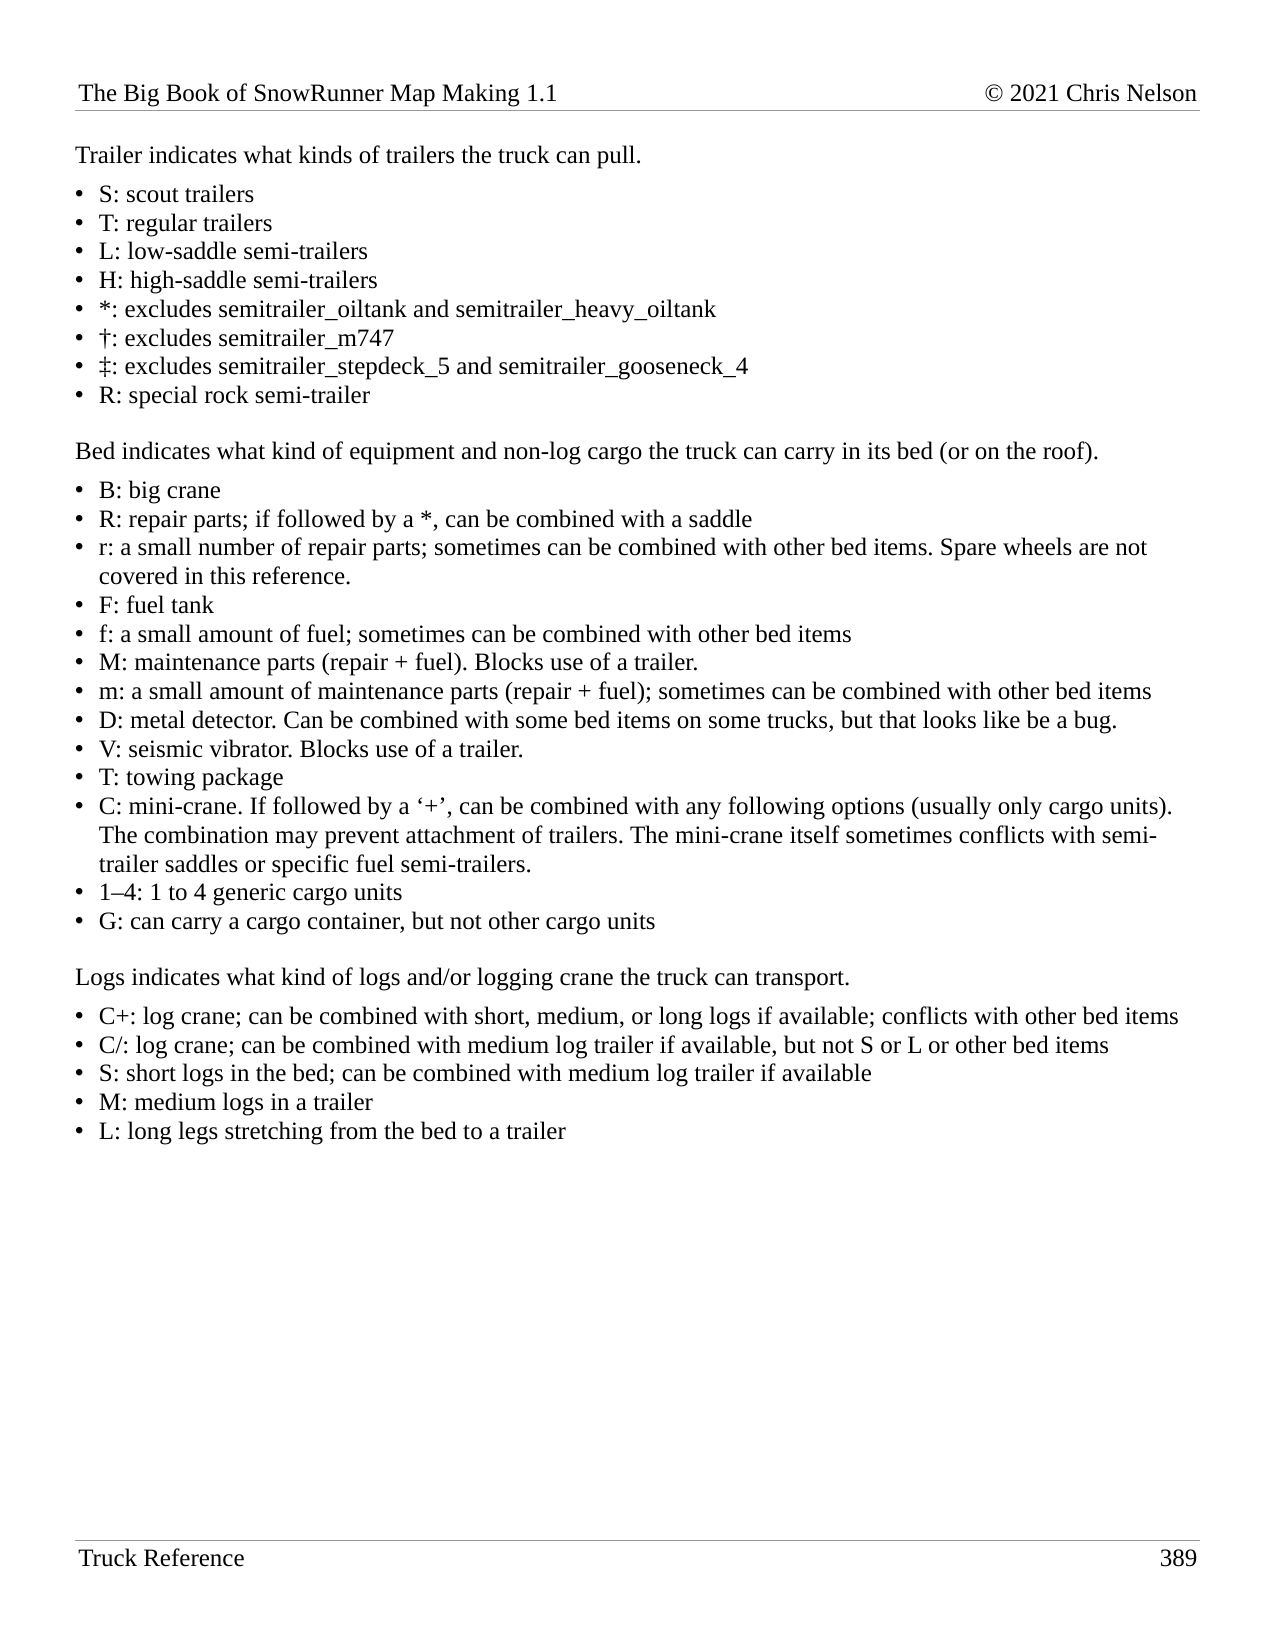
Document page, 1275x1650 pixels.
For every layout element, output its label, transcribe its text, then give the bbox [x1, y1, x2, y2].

list m: a small amount of maintenance parts (repair + fuel); sometimes can be combined with other bed items [75, 676, 1200, 705]
list B: big crane [75, 475, 1200, 504]
list T: regular trailers [75, 208, 1200, 236]
list D: metal detector. Can be combined with some bed items on some trucks, but that looks like be a bug. [75, 705, 1200, 734]
list S: scout trailers [75, 179, 1200, 208]
list V: seismic vibrator. Blocks use of a trailer. [75, 734, 1200, 762]
list C+: log crane; can be combined with short, medium, or long logs if available; conflicts with other bed items [75, 1001, 1200, 1030]
list L: long legs stretching from the bed to a trailer [75, 1116, 1200, 1145]
list S: short logs in the bed; can be combined with medium log trailer if available [75, 1058, 1200, 1087]
list *: excludes semitrailer_oiltank and semitrailer_heavy_oiltank [75, 294, 1200, 323]
list F: fuel tank [75, 590, 1200, 619]
subtitle Logs indicates what kind of logs and/or logging crane the truck can transport. [75, 962, 1200, 991]
list M: medium logs in a trailer [75, 1087, 1200, 1116]
list †: excludes semitrailer_m747 [75, 323, 1200, 351]
list f: a small amount of fuel; sometimes can be combined with other bed items [75, 619, 1200, 647]
list r: a small number of repair parts; sometimes can be combined with other bed items. Spare wheels are not covered in this reference. [75, 532, 1200, 590]
list R: special rock semi-trailer [75, 380, 1200, 409]
list G: can carry a cargo container, but not other cargo units [75, 906, 1200, 935]
list ‡: excludes semitrailer_stepdeck_5 and semitrailer_gooseneck_4 [75, 351, 1200, 380]
list H: high-saddle semi-trailers [75, 265, 1200, 294]
subtitle Bed indicates what kind of equipment and non-log cargo the truck can carry in its bed (or on the roof). [75, 436, 1200, 465]
list L: low-saddle semi-trailers [75, 236, 1200, 265]
list M: maintenance parts (repair + fuel). Blocks use of a trailer. [75, 647, 1200, 676]
list C/: log crane; can be combined with medium log trailer if available, but not S or L or other bed items [75, 1030, 1200, 1058]
list 1–4: 1 to 4 generic cargo units [75, 877, 1200, 906]
list C: mini-crane. If followed by a ‘+’, can be combined with any following options (usually only cargo units). The combination may prevent attachment of trailers. The mini-crane itself sometimes conflicts with semi-trailer saddles or specific fuel semi-trailers. [75, 791, 1200, 877]
list T: towing package [75, 762, 1200, 791]
subtitle Trailer indicates what kinds of trailers the truck can pull. [75, 140, 1200, 169]
list R: repair parts; if followed by a *, can be combined with a saddle [75, 504, 1200, 532]
